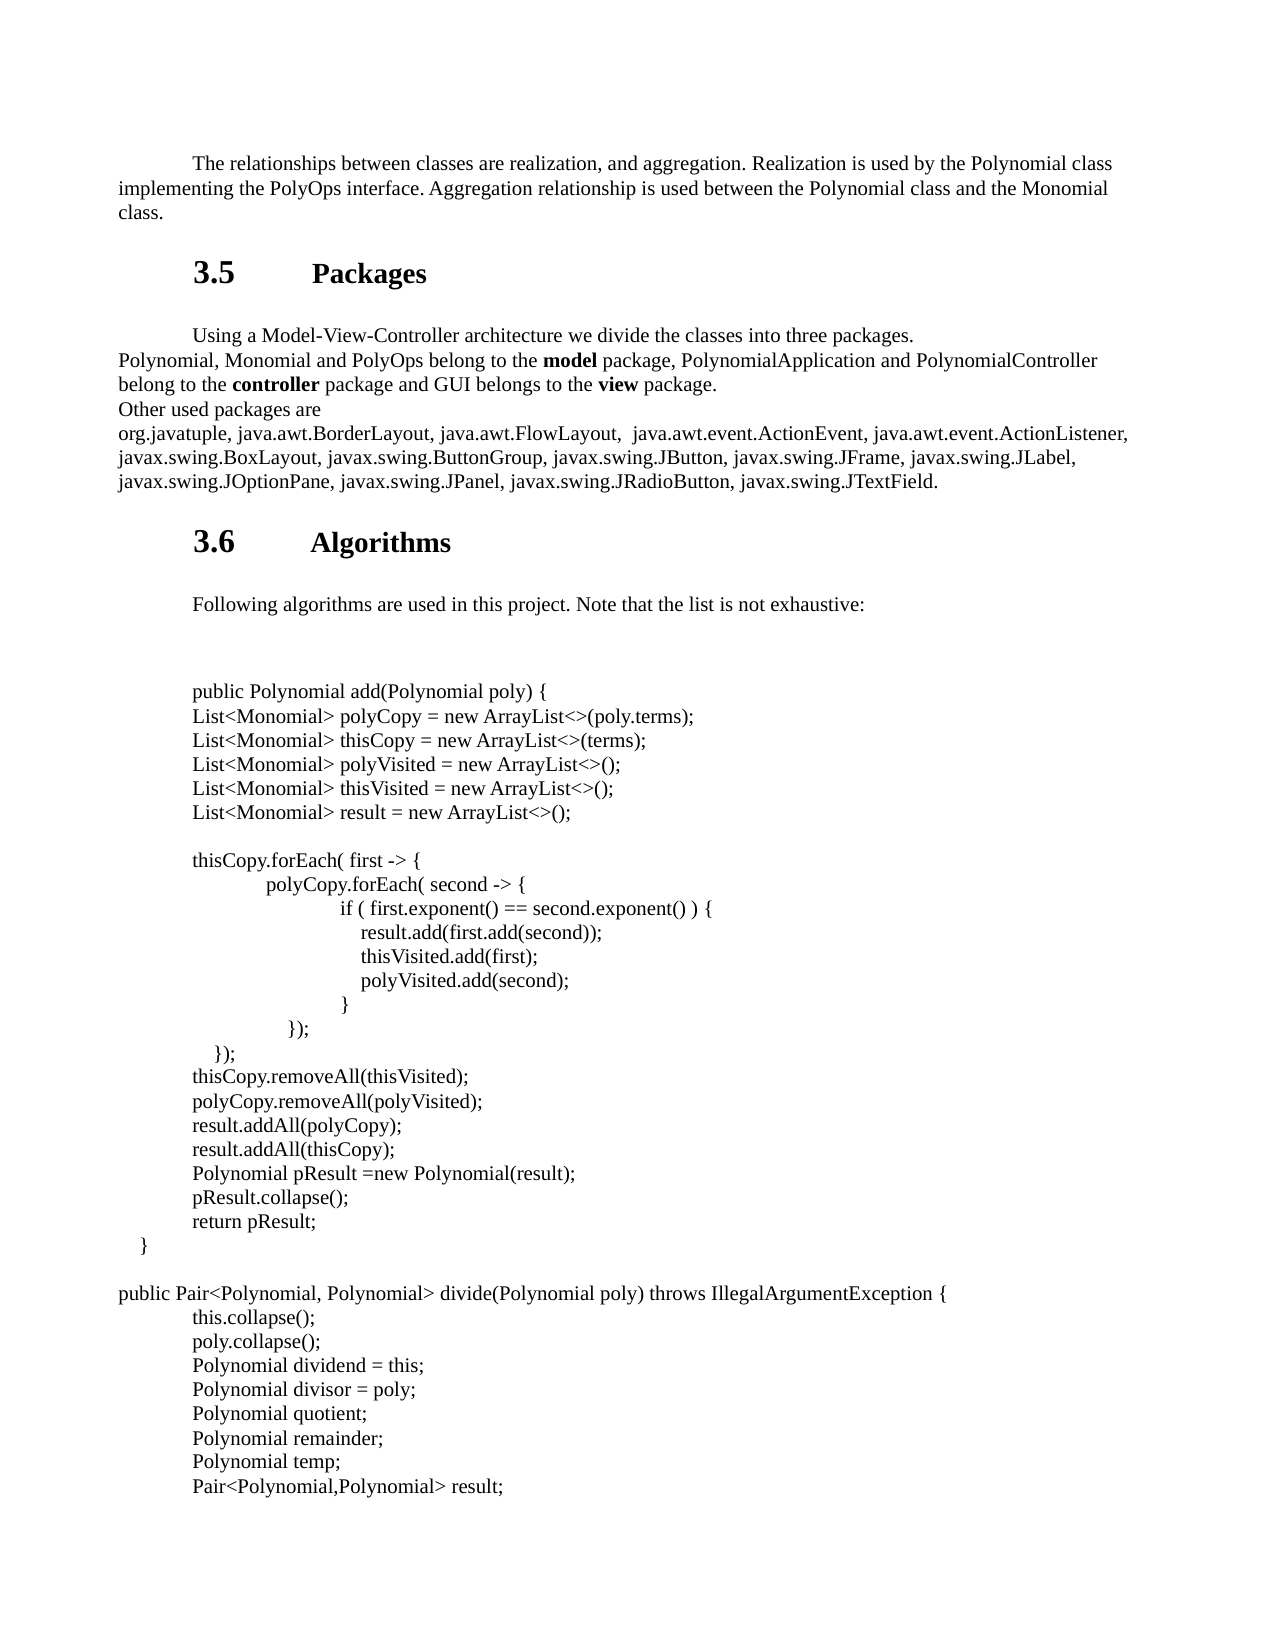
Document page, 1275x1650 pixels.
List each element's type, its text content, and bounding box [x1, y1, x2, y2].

text Using a Model-View-Controller architecture we divide the classes into three packages. [118, 319, 1157, 348]
text polyCopy.removeAll(polyVisited); [118, 1088, 1157, 1113]
text public Polynomial add(Polynomial poly) { [118, 675, 1157, 703]
text public Pair<Polynomial, Polynomial> divide(Polynomial poly) throws IllegalArgumentException { [118, 1281, 1157, 1305]
list Packages [193, 252, 1157, 291]
text Polynomial, Monomial and PolyOps belong to the model package, PolynomialApplication and PolynomialController belong to the controller package and GUI belongs to the view package. [118, 348, 1157, 396]
text } [118, 1233, 1157, 1257]
text List<Monomial> polyVisited = new ArrayList<>(); [118, 752, 1157, 776]
text polyVisited.add(second); [118, 968, 1157, 992]
text The relationships between classes are realization, and aggregation. Realization is used by the Polynomial class implementing the PolyOps interface. Aggregation relationship is used between the Polynomial class and the Monomial class. [118, 147, 1157, 224]
text }); [118, 1016, 1157, 1040]
text polyCopy.forEach( second -> { [118, 872, 1157, 896]
text List<Monomial> result = new ArrayList<>(); [118, 800, 1157, 824]
text Polynomial temp; [118, 1449, 1157, 1473]
text Following algorithms are used in this project. Note that the list is not exhaustive: [118, 588, 1157, 617]
text result.add(first.add(second)); [118, 920, 1157, 944]
text Polynomial pResult =new Polynomial(result); [118, 1161, 1157, 1185]
text List<Monomial> thisCopy = new ArrayList<>(terms); [118, 728, 1157, 752]
text this.collapse(); [118, 1305, 1157, 1329]
text List<Monomial> thisVisited = new ArrayList<>(); [118, 776, 1157, 800]
text Other used packages are [118, 396, 1157, 421]
text } [118, 992, 1157, 1016]
text result.addAll(polyCopy); [118, 1113, 1157, 1137]
text Polynomial divisor = poly; [118, 1377, 1157, 1401]
text poly.collapse(); [118, 1329, 1157, 1353]
text }); [118, 1040, 1157, 1064]
text List<Monomial> polyCopy = new ArrayList<>(poly.terms); [118, 703, 1157, 728]
text thisCopy.removeAll(thisVisited); [118, 1064, 1157, 1088]
text Polynomial quotient; [118, 1401, 1157, 1425]
text thisCopy.forEach( first -> { [118, 848, 1157, 872]
text pResult.collapse(); [118, 1185, 1157, 1209]
text Pair<Polynomial,Polynomial> result; [118, 1473, 1157, 1498]
text if ( first.exponent() == second.exponent() ) { [118, 896, 1157, 920]
text Polynomial dividend = this; [118, 1353, 1157, 1377]
text thisVisited.add(first); [118, 944, 1157, 968]
text return pResult; [118, 1209, 1157, 1233]
text result.addAll(thisCopy); [118, 1137, 1157, 1161]
text Polynomial remainder; [118, 1425, 1157, 1449]
list Algorithms [193, 521, 1157, 560]
text org.javatuple, java.awt.BorderLayout, java.awt.FlowLayout, java.awt.event.ActionEvent, java.awt.event.ActionListener, javax.swing.BoxLayout, javax.swing.ButtonGroup, javax.swing.JButton, javax.swing.JFrame, javax.swing.JLabel, javax.swing.JOptionPane, javax.swing.JPanel, javax.swing.JRadioButton, javax.swing.JTextField. [118, 421, 1157, 493]
